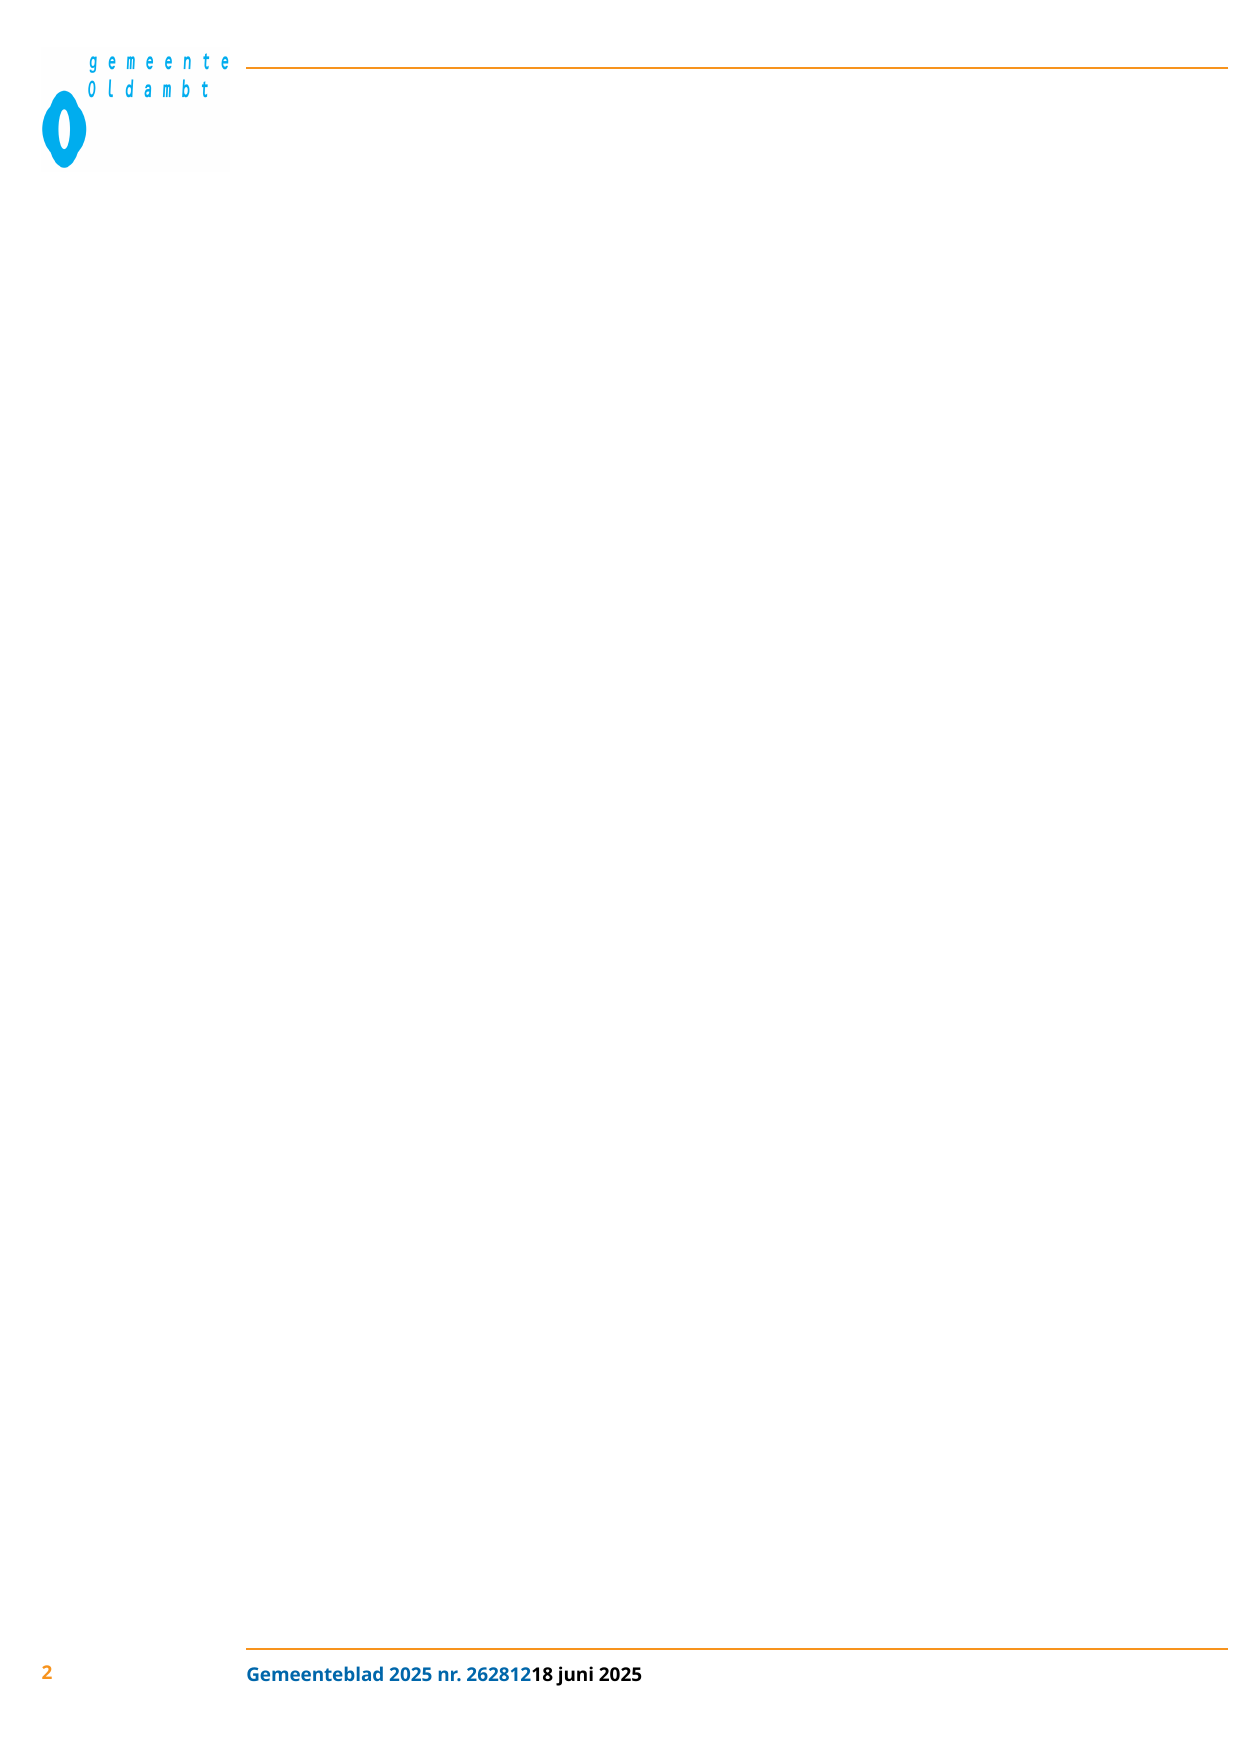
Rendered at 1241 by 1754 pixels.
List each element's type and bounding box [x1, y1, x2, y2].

picture [41, 47, 231, 172]
